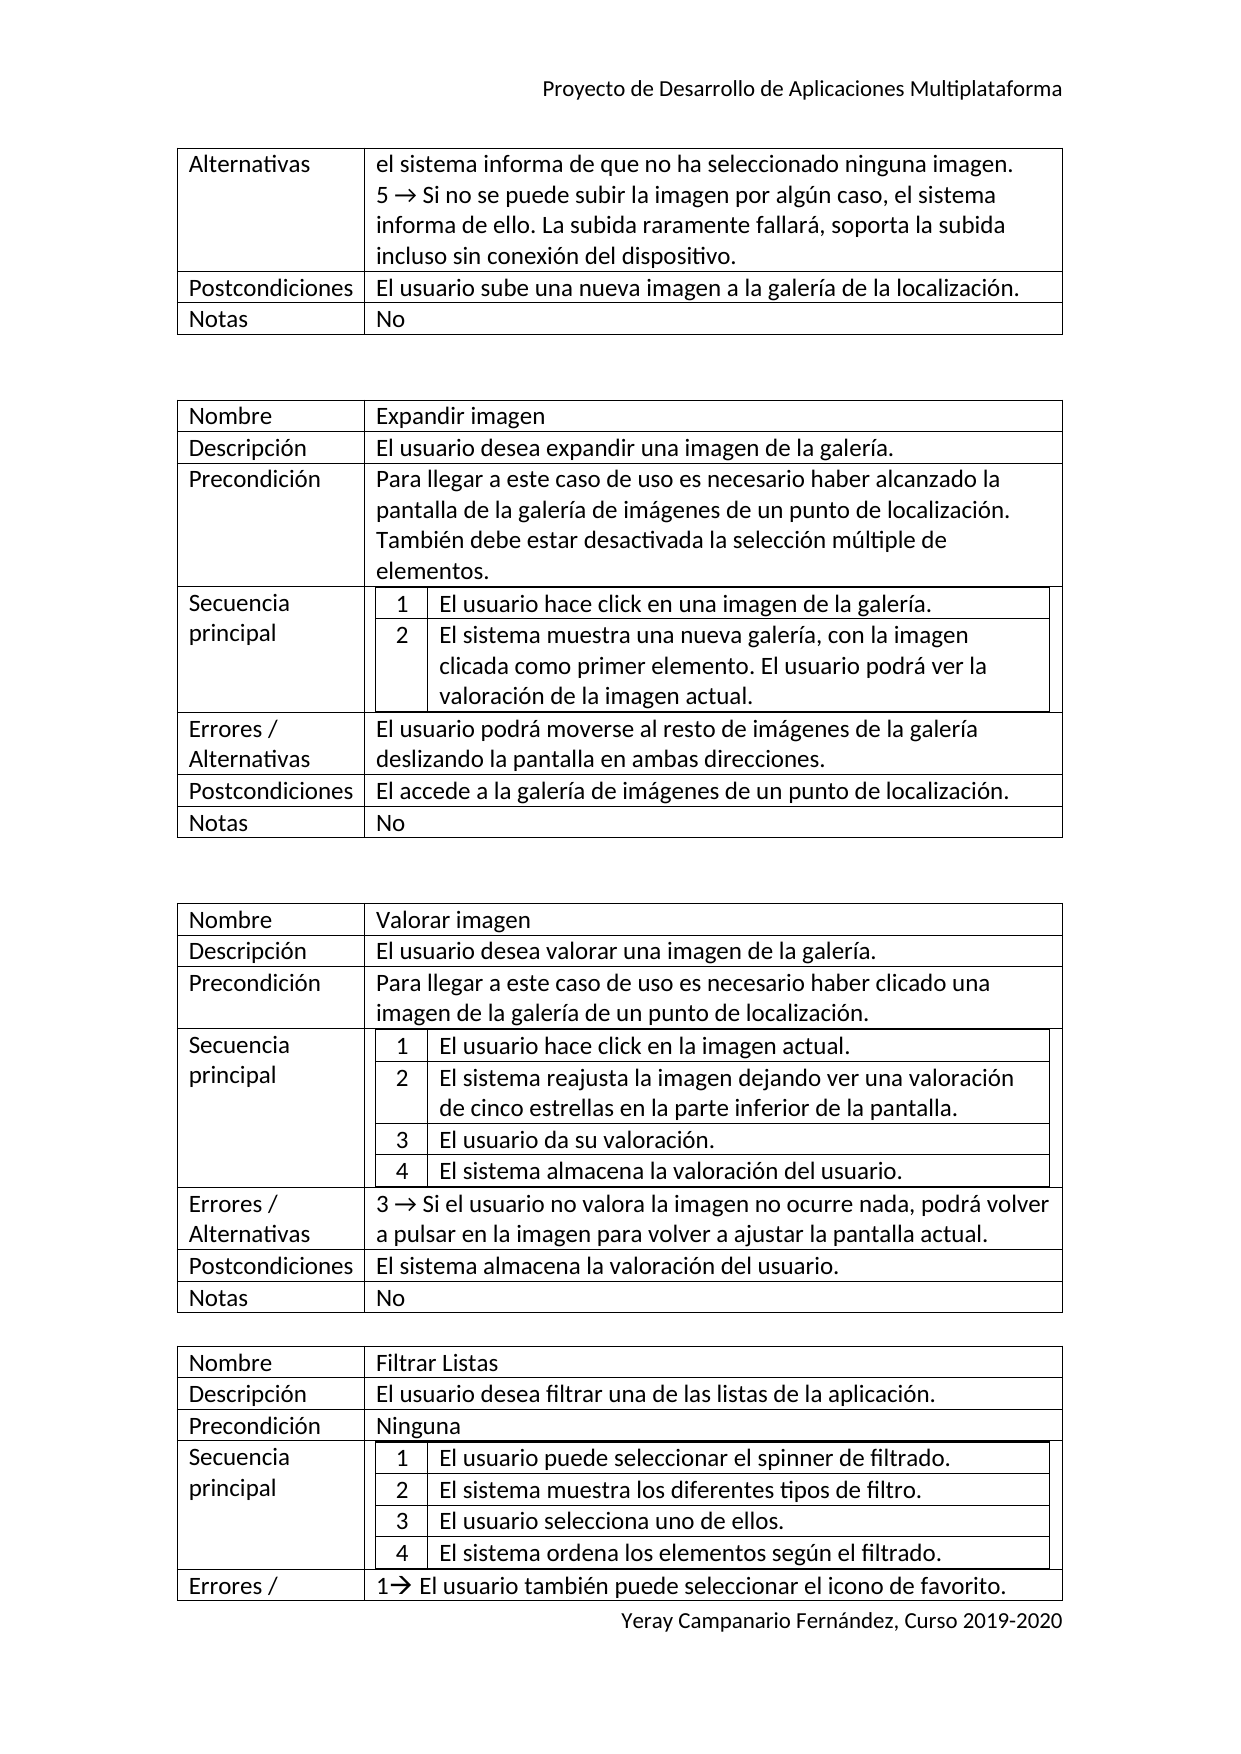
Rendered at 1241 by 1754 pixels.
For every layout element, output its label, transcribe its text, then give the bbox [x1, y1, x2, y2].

table_cell El sistema ordena los elementos según el filtrado. [428, 1537, 1049, 1568]
table_cell 2 [376, 1062, 427, 1123]
table_header El usuario puede seleccionar el spinner de filtrado. [428, 1443, 1049, 1473]
table_header Filtrar Listas [365, 1347, 1062, 1377]
table_cell Secuencia principal [178, 587, 364, 712]
table_cell [365, 1029, 375, 1187]
table_header El usuario hace click en la imagen actual. [428, 1030, 1049, 1061]
table_cell El sistema almacena la valoración del usuario. [428, 1155, 1049, 1186]
table_cell Errores / Alternativas [178, 1188, 364, 1249]
table_cell 4 [376, 1155, 427, 1186]
table_cell Alternativas [178, 149, 364, 271]
table_cell El sistema almacena la valoración del usuario. [365, 1250, 1062, 1281]
table_cell Descripción [178, 936, 364, 966]
table_cell Para llegar a este caso de uso es necesario haber clicado una imagen de la galería de un punto de localización. [365, 967, 1062, 1028]
table_cell Descripción [178, 1378, 364, 1409]
table_cell El usuario da su valoración. [428, 1124, 1049, 1154]
table_header 1 [376, 588, 427, 618]
table_cell [1050, 1441, 1062, 1569]
table_cell Postcondiciones [178, 775, 364, 806]
table_cell No [365, 807, 1062, 837]
table_cell No [365, 1282, 1062, 1312]
table_cell Notas [178, 807, 364, 837]
table_header Nombre [178, 904, 364, 934]
table_header 1 [376, 1443, 427, 1473]
table_header El usuario hace click en una imagen de la galería. [428, 588, 1049, 618]
table_cell Precondición [178, 967, 364, 1028]
table_cell Descripción [178, 432, 364, 463]
table_cell El usuario desea filtrar una de las listas de la aplicación. [365, 1378, 1062, 1409]
table_cell Secuencia principal [178, 1029, 364, 1187]
table_cell El sistema muestra una nueva galería, con la imagen clicada como primer elemento. El usuario podrá ver la valoración de la imagen actual. [428, 619, 1049, 711]
table_cell El usuario podrá moverse al resto de imágenes de la galería deslizando la pantalla en ambas direcciones. [365, 713, 1062, 774]
table_cell Errores / Alternativas [178, 713, 364, 774]
table_header 1 [376, 1030, 427, 1061]
table_cell Ninguna [365, 1410, 1062, 1440]
table_cell 3 [376, 1124, 427, 1154]
table_cell Secuencia principal [178, 1441, 364, 1569]
table_header Nombre [178, 401, 364, 431]
table_cell Para llegar a este caso de uso es necesario haber alcanzado la pantalla de la galería de imágenes de un punto de localización. También debe estar desactivada la selección múltiple de elementos. [365, 464, 1062, 586]
table_cell Precondición [178, 1410, 364, 1440]
table_cell [365, 1441, 375, 1569]
table_cell El usuario desea expandir una imagen de la galería. [365, 432, 1062, 463]
table_cell 3 → Si el usuario no valora la imagen no ocurre nada, podrá volver a pulsar en la imagen para volver a ajustar la pantalla actual. [365, 1188, 1062, 1249]
table_cell El accede a la galería de imágenes de un punto de localización. [365, 775, 1062, 806]
table_cell 1 El usuario también puede seleccionar el icono de favorito. [365, 1570, 1062, 1600]
table_header Valorar imagen [365, 904, 1062, 934]
table_cell 2 [376, 1474, 427, 1504]
table_cell El sistema muestra los diferentes tipos de filtro. [428, 1474, 1049, 1504]
table_cell Postcondiciones [178, 272, 364, 302]
table_cell El usuario desea valorar una imagen de la galería. [365, 936, 1062, 966]
table_cell El sistema reajusta la imagen dejando ver una valoración de cinco estrellas en la parte inferior de la pantalla. [428, 1062, 1049, 1123]
table_cell Notas [178, 303, 364, 334]
table_cell [1050, 587, 1062, 712]
table_cell 4 [376, 1537, 427, 1568]
table_cell Errores / [178, 1570, 364, 1600]
table_cell El usuario sube una nueva imagen a la galería de la localización. [365, 272, 1062, 302]
table_cell Notas [178, 1282, 364, 1312]
table_cell el sistema informa de que no ha seleccionado ninguna imagen. 5 → Si no se puede subir la imagen por algún caso, el sistema informa de ello. La subida raramente fallará, soporta la subida incluso sin conexión del dispositivo. [365, 149, 1062, 271]
table_cell [1050, 1029, 1062, 1187]
table_cell 3 [376, 1506, 427, 1536]
table_header Nombre [178, 1347, 364, 1377]
table_cell [365, 587, 375, 712]
table_cell 2 [376, 619, 427, 711]
table_cell Postcondiciones [178, 1250, 364, 1281]
table_header Expandir imagen [365, 401, 1062, 431]
table_cell El usuario selecciona uno de ellos. [428, 1506, 1049, 1536]
table_cell Precondición [178, 464, 364, 586]
table_cell No [365, 303, 1062, 334]
